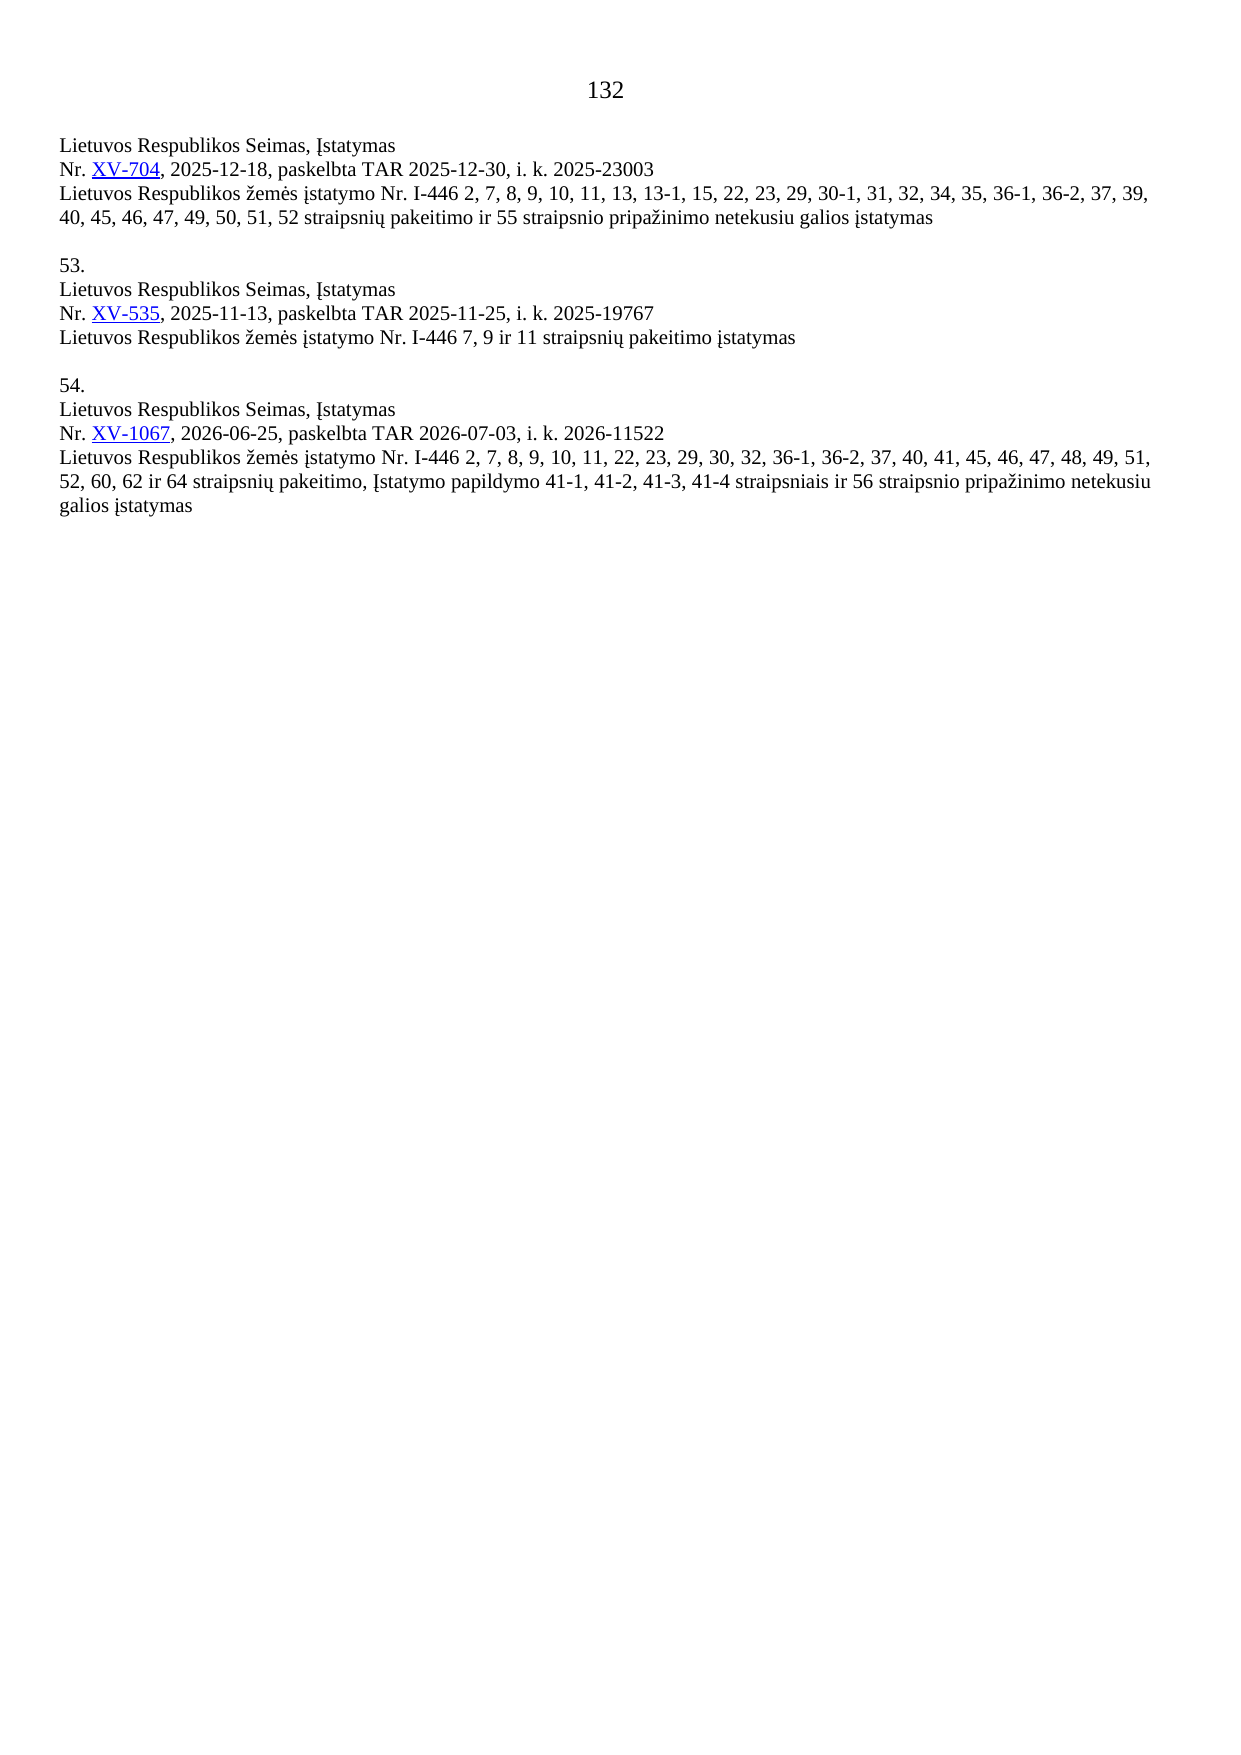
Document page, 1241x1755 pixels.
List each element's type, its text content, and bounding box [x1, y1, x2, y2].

text Lietuvos Respublikos Seimas, Įstatymas [59, 132, 1152, 157]
text Nr. XV-535, 2025-11-13, paskelbta TAR 2025-11-25, i. k. 2025-19767 [59, 301, 1152, 325]
text Nr. XV-704, 2025-12-18, paskelbta TAR 2025-12-30, i. k. 2025-23003 [59, 157, 1152, 181]
text Lietuvos Respublikos žemės įstatymo Nr. I-446 2, 7, 8, 9, 10, 11, 22, 23, 29, 30, 32, 36-1, 36-2, 37, 40, 41, 45, 46, 47, 48, 49, 51, 52, 60, 62 ir 64 straipsnių pakeitimo, Įstatymo papildymo 41-1, 41-2, 41-3, 41-4 straipsniais ir 56 straipsnio pripažinimo netekusiu galios įstatymas [59, 445, 1152, 517]
text 54. [59, 373, 1152, 397]
text Lietuvos Respublikos Seimas, Įstatymas [59, 397, 1152, 421]
text Lietuvos Respublikos žemės įstatymo Nr. I-446 7, 9 ir 11 straipsnių pakeitimo įstatymas [59, 325, 1152, 349]
text Lietuvos Respublikos Seimas, Įstatymas [59, 277, 1152, 301]
text Lietuvos Respublikos žemės įstatymo Nr. I-446 2, 7, 8, 9, 10, 11, 13, 13-1, 15, 22, 23, 29, 30-1, 31, 32, 34, 35, 36-1, 36-2, 37, 39, 40, 45, 46, 47, 49, 50, 51, 52 straipsnių pakeitimo ir 55 straipsnio pripažinimo netekusiu galios įstatymas [59, 181, 1152, 229]
text Nr. XV-1067, 2026-06-25, paskelbta TAR 2026-07-03, i. k. 2026-11522 [59, 421, 1152, 445]
text 53. [59, 253, 1152, 277]
